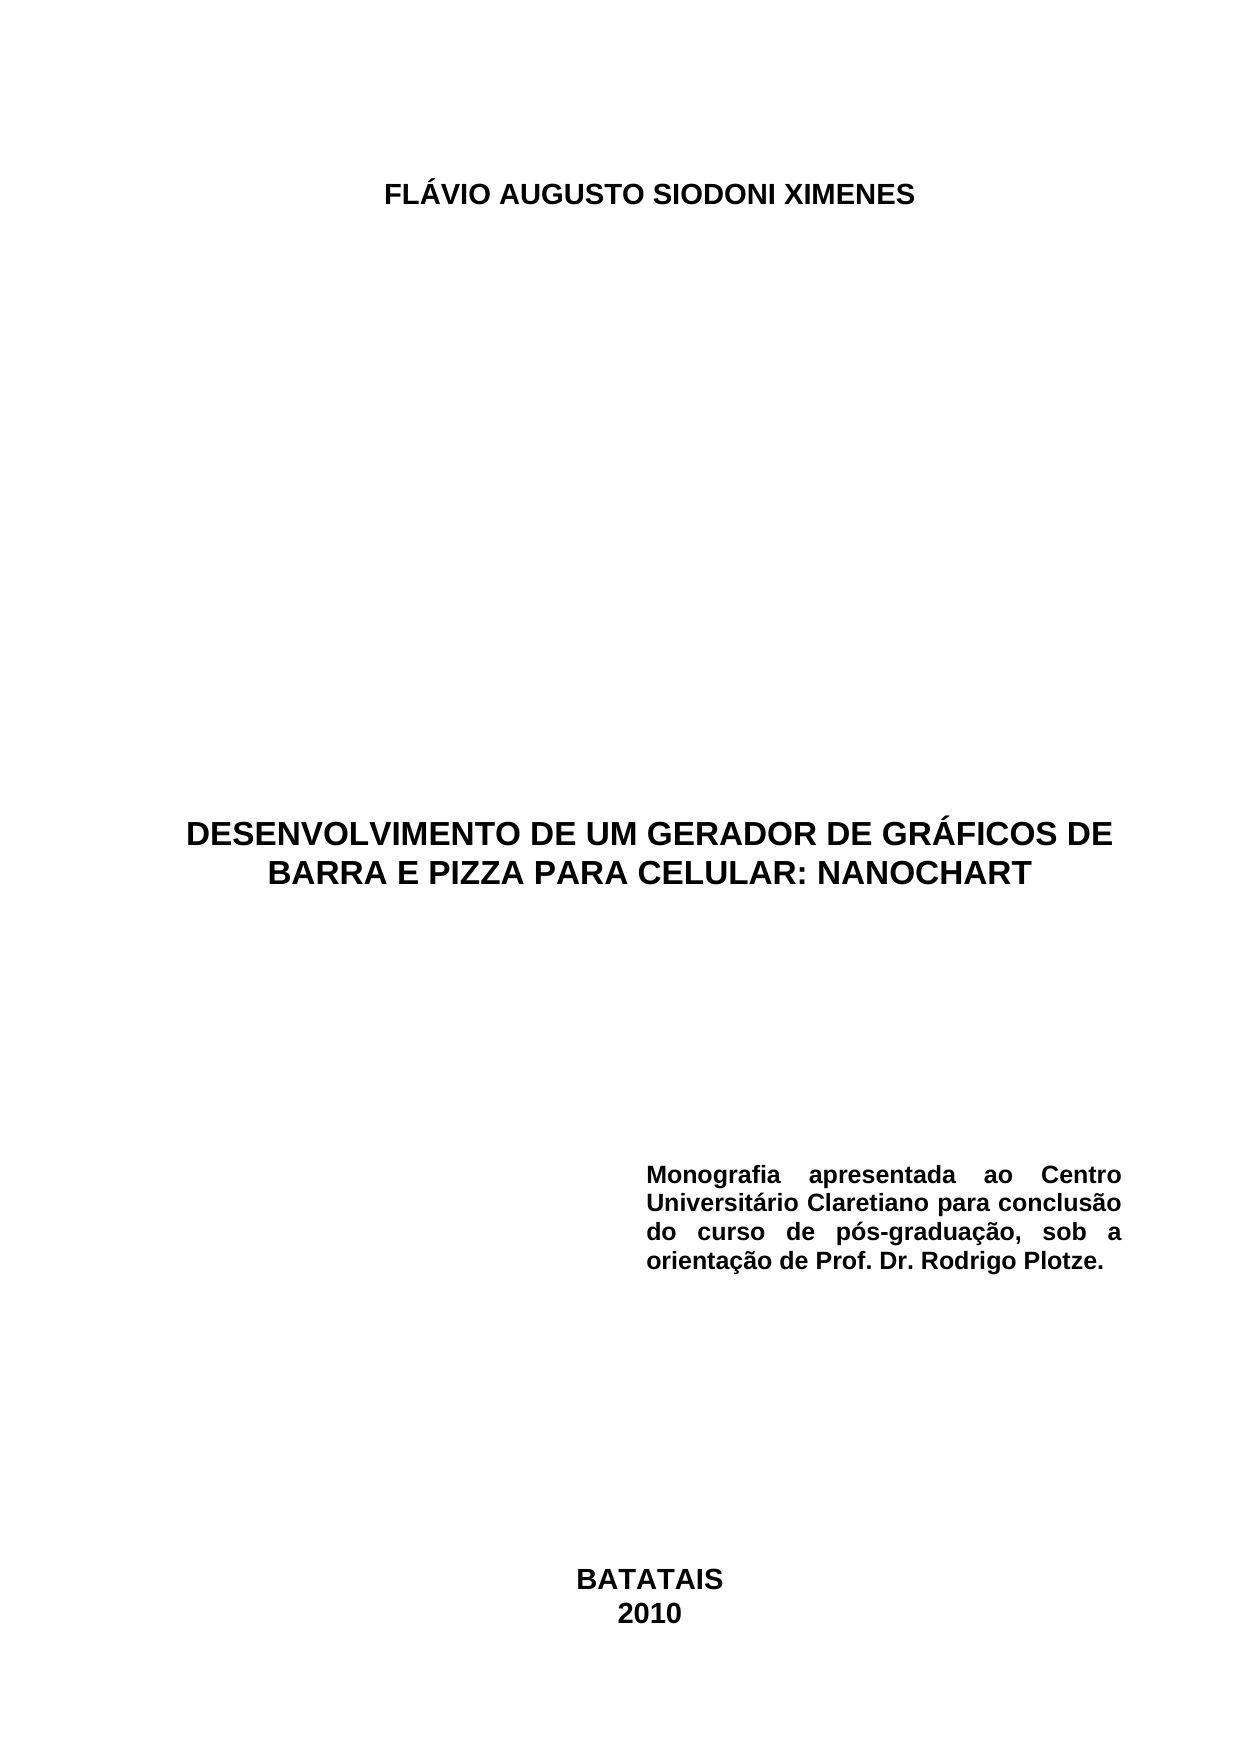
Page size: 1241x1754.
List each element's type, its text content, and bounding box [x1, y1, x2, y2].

text DESENVOLVIMENTO DE UM GERADOR DE GRÁFICOS DE BARRA E PIZZA PARA CELULAR: NANOCHART [177, 814, 1122, 891]
text Monografia apresentada ao Centro Universitário Claretiano para conclusão do curso de pós-graduação, sob a orientação de Prof. Dr. Rodrigo Plotze. [646, 1159, 1122, 1274]
text FLÁVIO AUGUSTO SIODONI XIMENES [177, 177, 1122, 244]
text BATATAIS 2010 [177, 1562, 1122, 1629]
